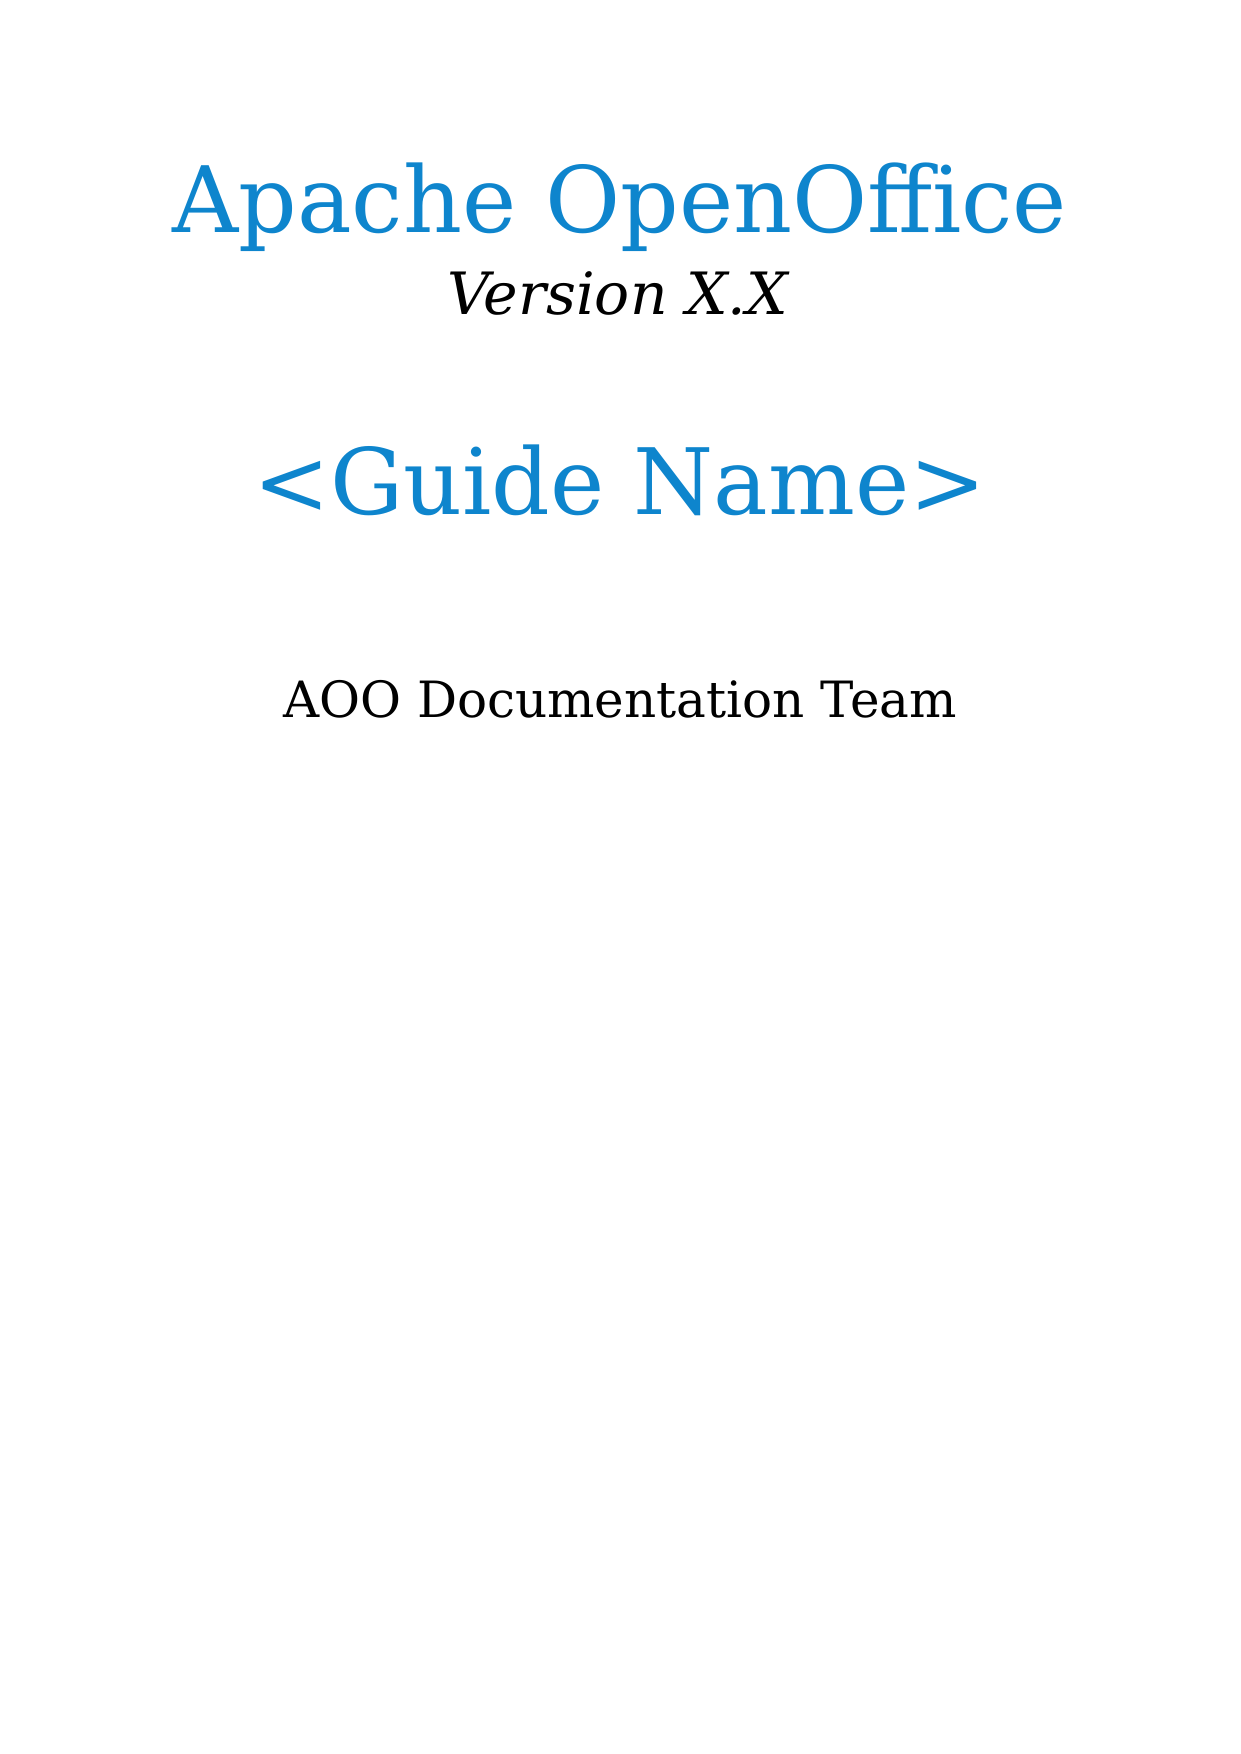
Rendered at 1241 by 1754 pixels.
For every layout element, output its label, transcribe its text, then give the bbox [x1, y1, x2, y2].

text <Guide Name> [118, 429, 1122, 536]
subtitle Version X.X [118, 260, 1122, 328]
text AOO Documentation Team [118, 671, 1122, 729]
text Apache OpenOffice [118, 148, 1122, 254]
